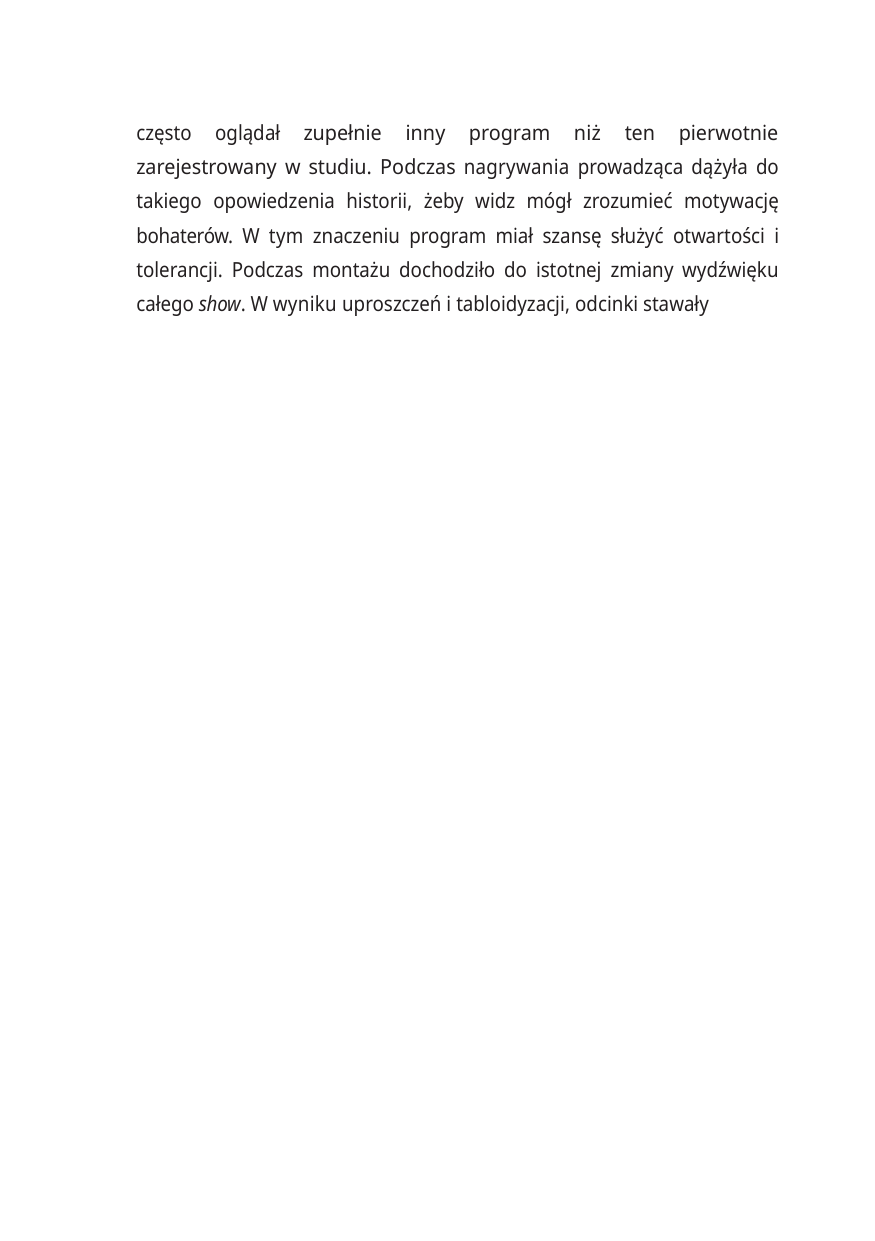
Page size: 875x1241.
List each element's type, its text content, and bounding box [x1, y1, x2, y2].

text często oglądał zupełnie inny program niż ten pierwotnie zarejestrowany w studiu. Podczas nagrywania prowadząca dążyła do takiego opowiedzenia historii, żeby widz mógł zrozumieć motywację bohaterów. W tym znaczeniu program miał szansę służyć otwartości i tolerancji. Podczas montażu dochodziło do istotnej zmiany wydźwięku całego show. W wyniku uproszczeń i tabloidyzacji, odcinki stawały [136, 118, 779, 318]
